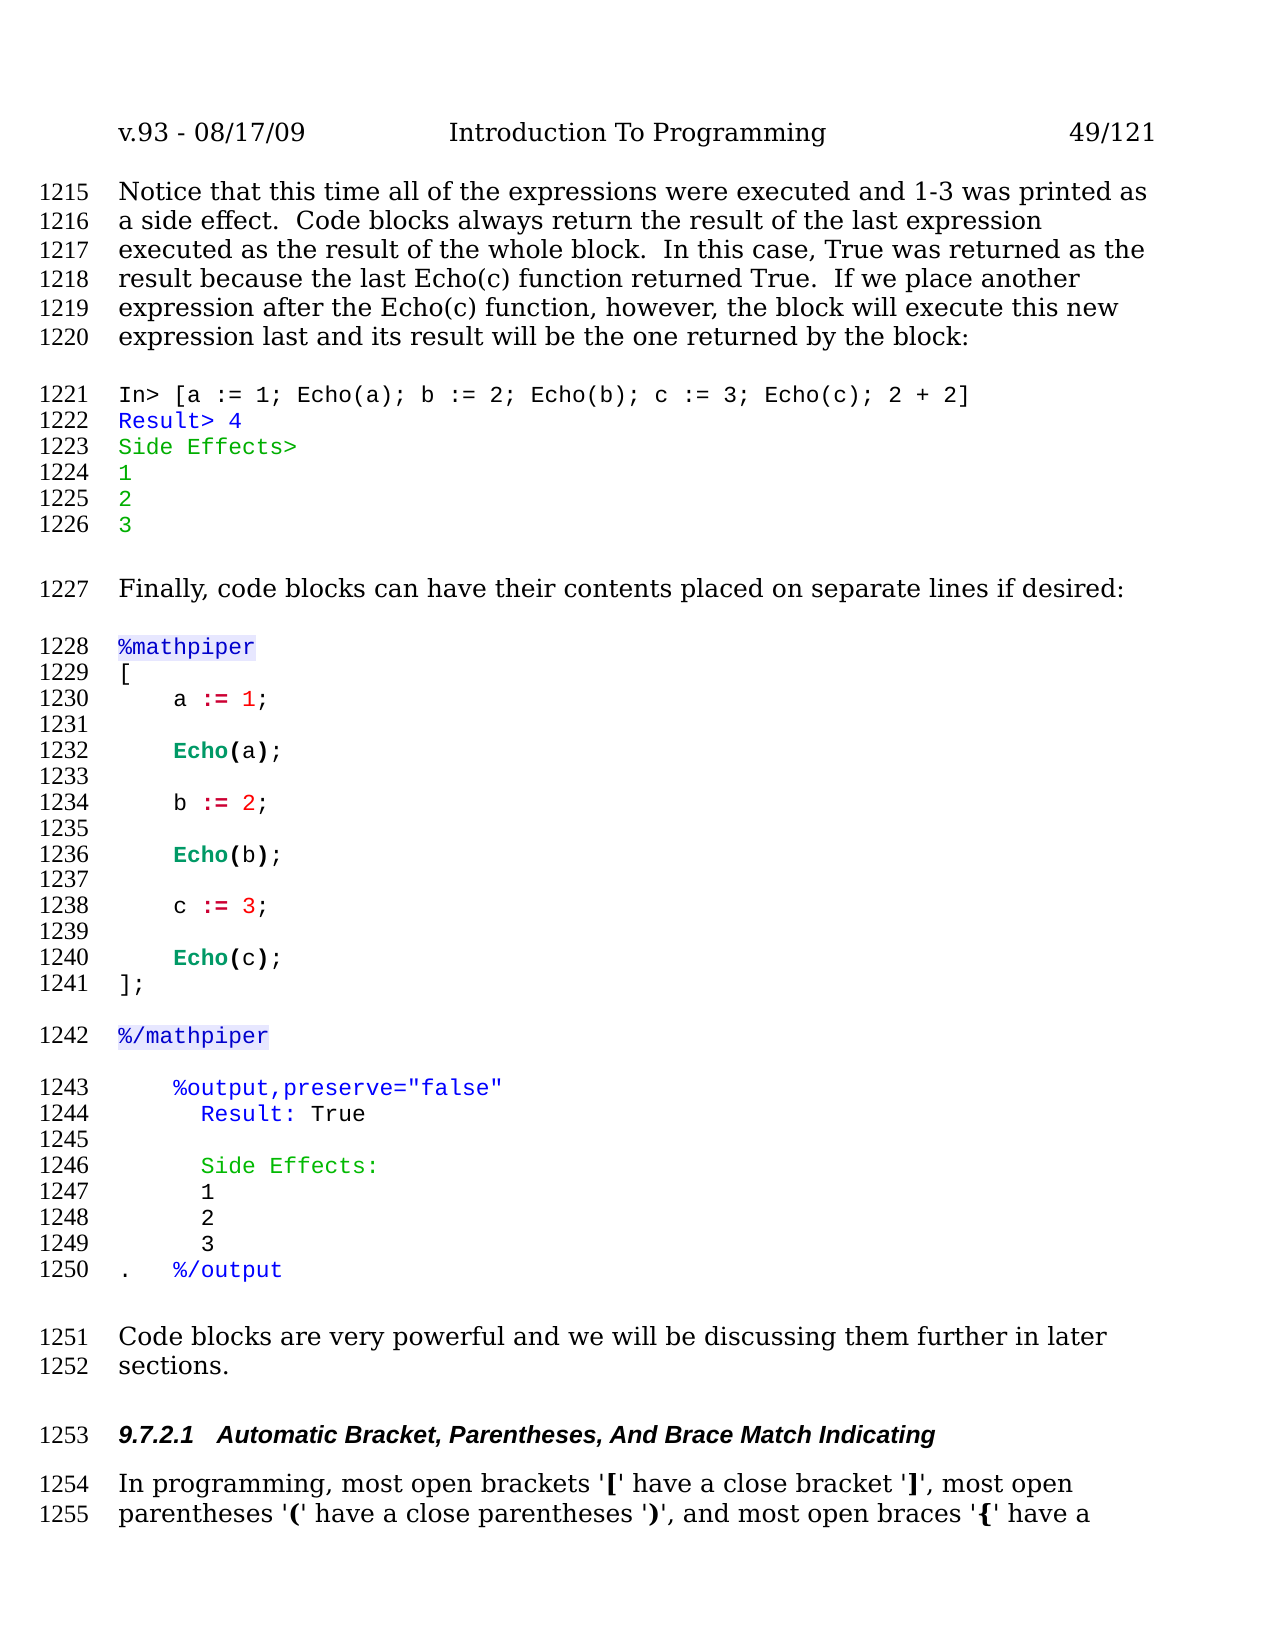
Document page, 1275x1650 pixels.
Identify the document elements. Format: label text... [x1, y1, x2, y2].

text 1 [118, 1180, 1157, 1206]
text Echo(b); [118, 843, 1157, 869]
text c := 3; [118, 895, 1157, 921]
text Echo(a); [118, 739, 1157, 765]
text Notice that this time all of the expressions were executed and 1-3 was printed as a side effect. Code blocks always return the result of the last expression executed as the result of the whole block. In this case, True was returned as the result because the last Echo(c) function returned True. If we place another expression after the Echo(c) function, however, the block will execute this new expression last and its result will be the one returned by the block: [118, 177, 1157, 352]
text Side Effects> [118, 436, 1157, 462]
text Echo(c); [118, 947, 1157, 973]
text 2 [118, 487, 1157, 513]
text Code blocks are very powerful and we will be discussing them further in later sections. [118, 1322, 1157, 1381]
text Side Effects: [118, 1154, 1157, 1180]
text Result: True [118, 1102, 1157, 1128]
text 1 [118, 462, 1157, 487]
text [ [118, 661, 1157, 687]
text b := 2; [118, 791, 1157, 817]
subtitle Automatic Bracket, Parentheses, And Brace Match Indicating [118, 1420, 1157, 1448]
text %output,preserve="false" [118, 1076, 1157, 1102]
text Result> 4 [118, 410, 1157, 436]
text In> [a := 1; Echo(a); b := 2; Echo(b); c := 3; Echo(c); 2 + 2] [118, 384, 1157, 410]
text 3 [118, 513, 1157, 539]
text 2 [118, 1206, 1157, 1232]
text a := 1; [118, 687, 1157, 713]
text Finally, code blocks can have their contents placed on separate lines if desired: [118, 574, 1157, 603]
text %/mathpiper [118, 1024, 1157, 1050]
text . %/output [118, 1258, 1157, 1284]
text In programming, most open brackets '[' have a close bracket ']', most open parentheses '(' have a close parentheses ')', and most open braces '{' have a [118, 1469, 1157, 1528]
text %mathpiper [118, 635, 1157, 661]
text 3 [118, 1232, 1157, 1258]
text ]; [118, 973, 1157, 998]
